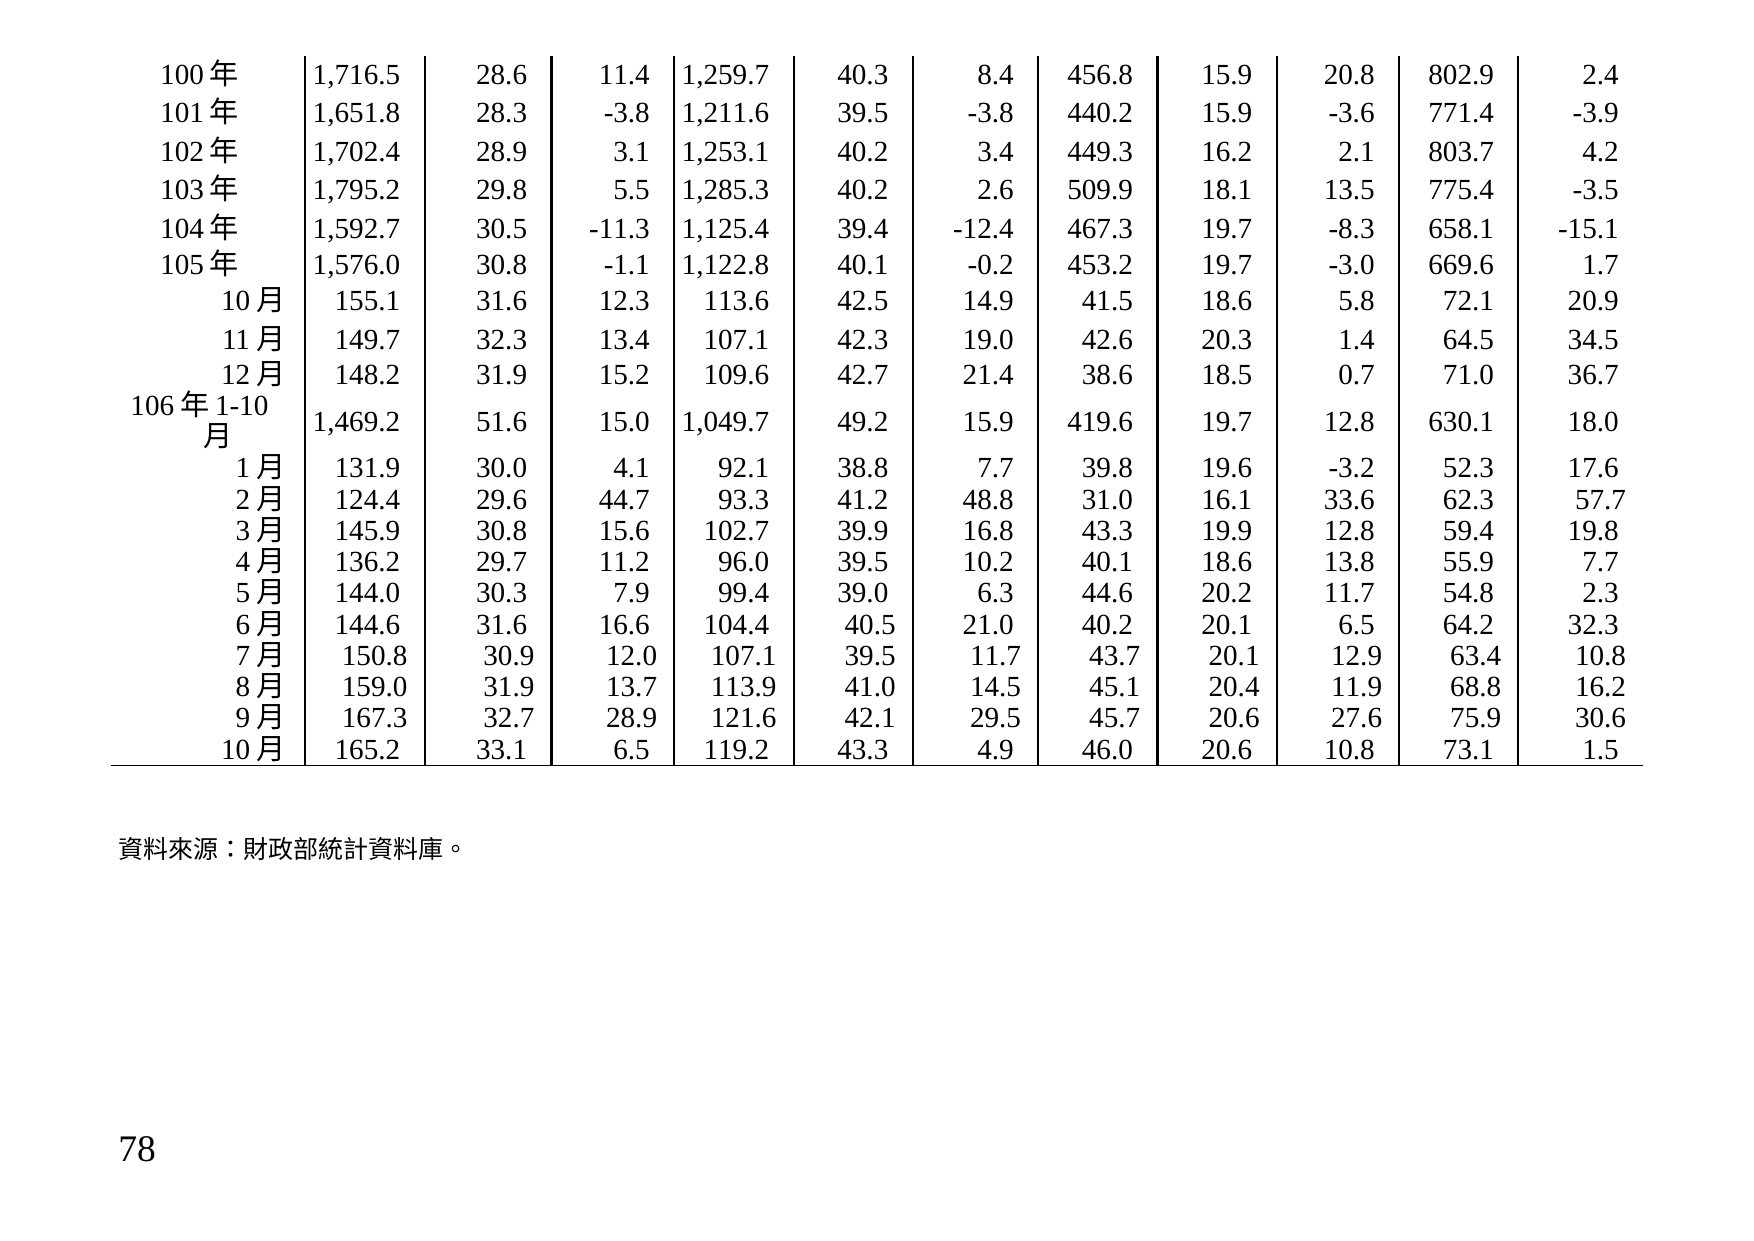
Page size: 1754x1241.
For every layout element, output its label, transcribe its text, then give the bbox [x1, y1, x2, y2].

table_cell 31.9 [426, 359, 550, 390]
table_cell 34.5 [1519, 321, 1643, 359]
table_cell 40.5 [795, 609, 912, 640]
table_cell 13.8 [1278, 547, 1398, 578]
table_cell 102.7 [675, 515, 793, 547]
table_cell -11.3 [553, 210, 673, 248]
table_cell -0.2 [914, 248, 1037, 282]
table_cell 20.1 [1159, 609, 1276, 640]
table_cell 72.1 [1400, 282, 1517, 321]
table_cell 149.7 [306, 321, 424, 359]
table_cell 13.4 [553, 321, 673, 359]
table_cell 44.6 [1039, 578, 1156, 609]
table_cell 15.9 [1159, 94, 1276, 133]
table_cell 12月 [111, 359, 304, 390]
table_cell 1,702.4 [306, 133, 424, 171]
table_cell 11.2 [553, 547, 673, 578]
table_cell 2.1 [1278, 133, 1398, 171]
table_cell 92.1 [675, 453, 793, 484]
table_cell 39.8 [1039, 453, 1156, 484]
table_cell 55.9 [1400, 547, 1517, 578]
table_cell 8月 [111, 672, 304, 703]
table_cell 14.5 [914, 672, 1037, 703]
table_cell 7.9 [553, 578, 673, 609]
table_cell 48.8 [914, 484, 1037, 515]
table_cell 440.2 [1039, 94, 1156, 133]
table_cell 43.7 [1039, 640, 1156, 672]
text 資料來源：財政部統計資料庫。 [118, 806, 1636, 868]
table_cell 6.3 [914, 578, 1037, 609]
table_cell 71.0 [1400, 359, 1517, 390]
table_cell 30.9 [426, 640, 550, 672]
table_cell 40.2 [1039, 609, 1156, 640]
table_cell 131.9 [306, 453, 424, 484]
table_cell 803.7 [1400, 133, 1517, 171]
table_cell -15.1 [1519, 210, 1643, 248]
table_cell 27.6 [1278, 703, 1398, 734]
table_cell 456.8 [1039, 56, 1156, 94]
table_cell -8.3 [1278, 210, 1398, 248]
table_cell -3.6 [1278, 94, 1398, 133]
table_cell 33.1 [426, 734, 550, 765]
table_cell 109.6 [675, 359, 793, 390]
table_cell 107.1 [675, 321, 793, 359]
table_cell 1,259.7 [675, 56, 793, 94]
table_cell 771.4 [1400, 94, 1517, 133]
table_cell 1,795.2 [306, 171, 424, 210]
table_cell 64.2 [1400, 609, 1517, 640]
table_cell 42.3 [795, 321, 912, 359]
table_cell 12.8 [1278, 515, 1398, 547]
table_cell 11.7 [914, 640, 1037, 672]
table_cell 4.2 [1519, 133, 1643, 171]
table_cell 57.7 [1519, 484, 1643, 515]
table_cell 105年 [111, 248, 304, 282]
table_cell 18.5 [1159, 359, 1276, 390]
table_cell 1,125.4 [675, 210, 793, 248]
table_cell 15.6 [553, 515, 673, 547]
table_cell 6.5 [553, 734, 673, 765]
table_cell 42.5 [795, 282, 912, 321]
table_cell -3.8 [914, 94, 1037, 133]
table_cell 28.9 [426, 133, 550, 171]
table_cell 19.6 [1159, 453, 1276, 484]
table_cell 28.6 [426, 56, 550, 94]
table_cell 20.9 [1519, 282, 1643, 321]
table_cell 775.4 [1400, 171, 1517, 210]
table_cell 38.6 [1039, 359, 1156, 390]
table_cell 10月 [111, 734, 304, 765]
table_cell 1.7 [1519, 248, 1643, 282]
table_cell 30.0 [426, 453, 550, 484]
table_cell 1.4 [1278, 321, 1398, 359]
table_cell 21.4 [914, 359, 1037, 390]
table_cell 93.3 [675, 484, 793, 515]
table_cell 10月 [111, 282, 304, 321]
table_cell 10.8 [1519, 640, 1643, 672]
table_cell 453.2 [1039, 248, 1156, 282]
table_cell 39.5 [795, 547, 912, 578]
table_cell 3.4 [914, 133, 1037, 171]
table_cell 124.4 [306, 484, 424, 515]
table_cell 41.5 [1039, 282, 1156, 321]
table_cell 449.3 [1039, 133, 1156, 171]
table_cell 102年 [111, 133, 304, 171]
table_cell 16.6 [553, 609, 673, 640]
table_cell 113.6 [675, 282, 793, 321]
table_cell 36.7 [1519, 359, 1643, 390]
table_cell 39.9 [795, 515, 912, 547]
table_cell 5月 [111, 578, 304, 609]
table_cell 21.0 [914, 609, 1037, 640]
table_cell 2.6 [914, 171, 1037, 210]
table_cell 28.9 [553, 703, 673, 734]
table_cell -3.0 [1278, 248, 1398, 282]
table_cell 150.8 [306, 640, 424, 672]
table_cell 31.6 [426, 609, 550, 640]
table_cell 20.2 [1159, 578, 1276, 609]
table_cell 12.0 [553, 640, 673, 672]
table_cell 19.7 [1159, 390, 1276, 453]
table_cell 100年 [111, 56, 304, 94]
table_cell 658.1 [1400, 210, 1517, 248]
table_cell 20.6 [1159, 734, 1276, 765]
table_cell 1,049.7 [675, 390, 793, 453]
table_cell 32.3 [1519, 609, 1643, 640]
table_cell 52.3 [1400, 453, 1517, 484]
table_cell 30.3 [426, 578, 550, 609]
table_cell 40.1 [1039, 547, 1156, 578]
table_cell 3.1 [553, 133, 673, 171]
table_cell 19.7 [1159, 248, 1276, 282]
table_cell 104.4 [675, 609, 793, 640]
table_cell 42.7 [795, 359, 912, 390]
table_cell 11.9 [1278, 672, 1398, 703]
table_cell 113.9 [675, 672, 793, 703]
table_cell 39.0 [795, 578, 912, 609]
table_cell 136.2 [306, 547, 424, 578]
table_cell 29.5 [914, 703, 1037, 734]
table_cell 2月 [111, 484, 304, 515]
table_cell -1.1 [553, 248, 673, 282]
table_cell 15.2 [553, 359, 673, 390]
table_cell 39.5 [795, 640, 912, 672]
table_cell 144.0 [306, 578, 424, 609]
table_cell 18.0 [1519, 390, 1643, 453]
table_cell 1月 [111, 453, 304, 484]
table_cell 40.2 [795, 171, 912, 210]
table_cell 40.1 [795, 248, 912, 282]
table_cell 96.0 [675, 547, 793, 578]
table_cell 0.7 [1278, 359, 1398, 390]
table_cell 16.2 [1519, 672, 1643, 703]
table_cell 45.7 [1039, 703, 1156, 734]
table_cell 15.0 [553, 390, 673, 453]
table_cell 144.6 [306, 609, 424, 640]
table_cell 16.8 [914, 515, 1037, 547]
table_cell 1,651.8 [306, 94, 424, 133]
table_cell 10.2 [914, 547, 1037, 578]
table_cell 44.7 [553, 484, 673, 515]
table_cell 73.1 [1400, 734, 1517, 765]
table_cell 2.4 [1519, 56, 1643, 94]
table_cell 39.4 [795, 210, 912, 248]
table_cell 19.9 [1159, 515, 1276, 547]
table_cell 30.8 [426, 515, 550, 547]
table_cell 5.5 [553, 171, 673, 210]
table_cell 18.1 [1159, 171, 1276, 210]
table_cell 18.6 [1159, 282, 1276, 321]
table_cell 16.1 [1159, 484, 1276, 515]
table_cell 45.1 [1039, 672, 1156, 703]
table_cell 467.3 [1039, 210, 1156, 248]
table_cell 29.7 [426, 547, 550, 578]
table_cell 62.3 [1400, 484, 1517, 515]
table_cell 7.7 [914, 453, 1037, 484]
table_cell 43.3 [1039, 515, 1156, 547]
table_cell 7月 [111, 640, 304, 672]
table_cell 31.9 [426, 672, 550, 703]
table_cell -3.5 [1519, 171, 1643, 210]
table_cell 31.0 [1039, 484, 1156, 515]
table_cell 38.8 [795, 453, 912, 484]
table_cell 1,576.0 [306, 248, 424, 282]
table_cell 103年 [111, 171, 304, 210]
table_cell 2.3 [1519, 578, 1643, 609]
table_cell 155.1 [306, 282, 424, 321]
table_cell 4月 [111, 547, 304, 578]
table_cell 49.2 [795, 390, 912, 453]
table_cell 4.9 [914, 734, 1037, 765]
table_cell 28.3 [426, 94, 550, 133]
table_cell 11月 [111, 321, 304, 359]
table_cell 14.9 [914, 282, 1037, 321]
table_cell 20.1 [1159, 640, 1276, 672]
table_cell 75.9 [1400, 703, 1517, 734]
table_cell 10.8 [1278, 734, 1398, 765]
table_cell 1,253.1 [675, 133, 793, 171]
table_cell 16.2 [1159, 133, 1276, 171]
table_cell -3.8 [553, 94, 673, 133]
table_cell 145.9 [306, 515, 424, 547]
table_cell 42.6 [1039, 321, 1156, 359]
table_cell 119.2 [675, 734, 793, 765]
table_cell 106年1-10月 [111, 390, 304, 453]
table_cell 1,285.3 [675, 171, 793, 210]
table_cell 13.5 [1278, 171, 1398, 210]
table_cell 17.6 [1519, 453, 1643, 484]
table_cell 39.5 [795, 94, 912, 133]
table_cell 43.3 [795, 734, 912, 765]
table_cell 3月 [111, 515, 304, 547]
table_cell 32.7 [426, 703, 550, 734]
table_cell 63.4 [1400, 640, 1517, 672]
table_cell 30.8 [426, 248, 550, 282]
table_cell 8.4 [914, 56, 1037, 94]
table_cell 1,592.7 [306, 210, 424, 248]
table_cell 11.7 [1278, 578, 1398, 609]
table_cell 104年 [111, 210, 304, 248]
table_cell 1.5 [1519, 734, 1643, 765]
table_cell 30.6 [1519, 703, 1643, 734]
table_cell 6.5 [1278, 609, 1398, 640]
table_cell 19.0 [914, 321, 1037, 359]
table_cell 159.0 [306, 672, 424, 703]
table_cell -3.9 [1519, 94, 1643, 133]
table_cell 20.6 [1159, 703, 1276, 734]
table_cell 121.6 [675, 703, 793, 734]
table_cell 802.9 [1400, 56, 1517, 94]
table_cell 12.3 [553, 282, 673, 321]
table_cell 6月 [111, 609, 304, 640]
table_cell 15.9 [1159, 56, 1276, 94]
table_cell 20.8 [1278, 56, 1398, 94]
table_cell 19.7 [1159, 210, 1276, 248]
table_cell 99.4 [675, 578, 793, 609]
table_cell 29.8 [426, 171, 550, 210]
table_cell 1,211.6 [675, 94, 793, 133]
table_cell -12.4 [914, 210, 1037, 248]
table_cell 41.2 [795, 484, 912, 515]
table_cell 4.1 [553, 453, 673, 484]
table_cell 31.6 [426, 282, 550, 321]
table_cell 419.6 [1039, 390, 1156, 453]
table_cell 32.3 [426, 321, 550, 359]
table_cell 9月 [111, 703, 304, 734]
table_cell 107.1 [675, 640, 793, 672]
table_cell 165.2 [306, 734, 424, 765]
table_cell 101年 [111, 94, 304, 133]
table_cell 669.6 [1400, 248, 1517, 282]
table_cell 148.2 [306, 359, 424, 390]
table_cell 18.6 [1159, 547, 1276, 578]
table_cell 13.7 [553, 672, 673, 703]
table_cell 1,716.5 [306, 56, 424, 94]
table_cell 7.7 [1519, 547, 1643, 578]
table_cell 20.3 [1159, 321, 1276, 359]
table_cell 167.3 [306, 703, 424, 734]
table_cell 12.8 [1278, 390, 1398, 453]
table_cell 630.1 [1400, 390, 1517, 453]
table_cell 11.4 [553, 56, 673, 94]
table_cell 51.6 [426, 390, 550, 453]
table_cell 5.8 [1278, 282, 1398, 321]
table_cell 59.4 [1400, 515, 1517, 547]
table_cell 19.8 [1519, 515, 1643, 547]
table_cell -3.2 [1278, 453, 1398, 484]
table_cell 40.3 [795, 56, 912, 94]
table_cell 33.6 [1278, 484, 1398, 515]
table_cell 509.9 [1039, 171, 1156, 210]
table_cell 64.5 [1400, 321, 1517, 359]
table_cell 40.2 [795, 133, 912, 171]
table_cell 68.8 [1400, 672, 1517, 703]
table_cell 20.4 [1159, 672, 1276, 703]
table_cell 12.9 [1278, 640, 1398, 672]
table_cell 54.8 [1400, 578, 1517, 609]
table_cell 30.5 [426, 210, 550, 248]
table_cell 42.1 [795, 703, 912, 734]
table_cell 1,469.2 [306, 390, 424, 453]
table_cell 1,122.8 [675, 248, 793, 282]
table_cell 29.6 [426, 484, 550, 515]
table_cell 15.9 [914, 390, 1037, 453]
table_cell 46.0 [1039, 734, 1156, 765]
table_cell 41.0 [795, 672, 912, 703]
